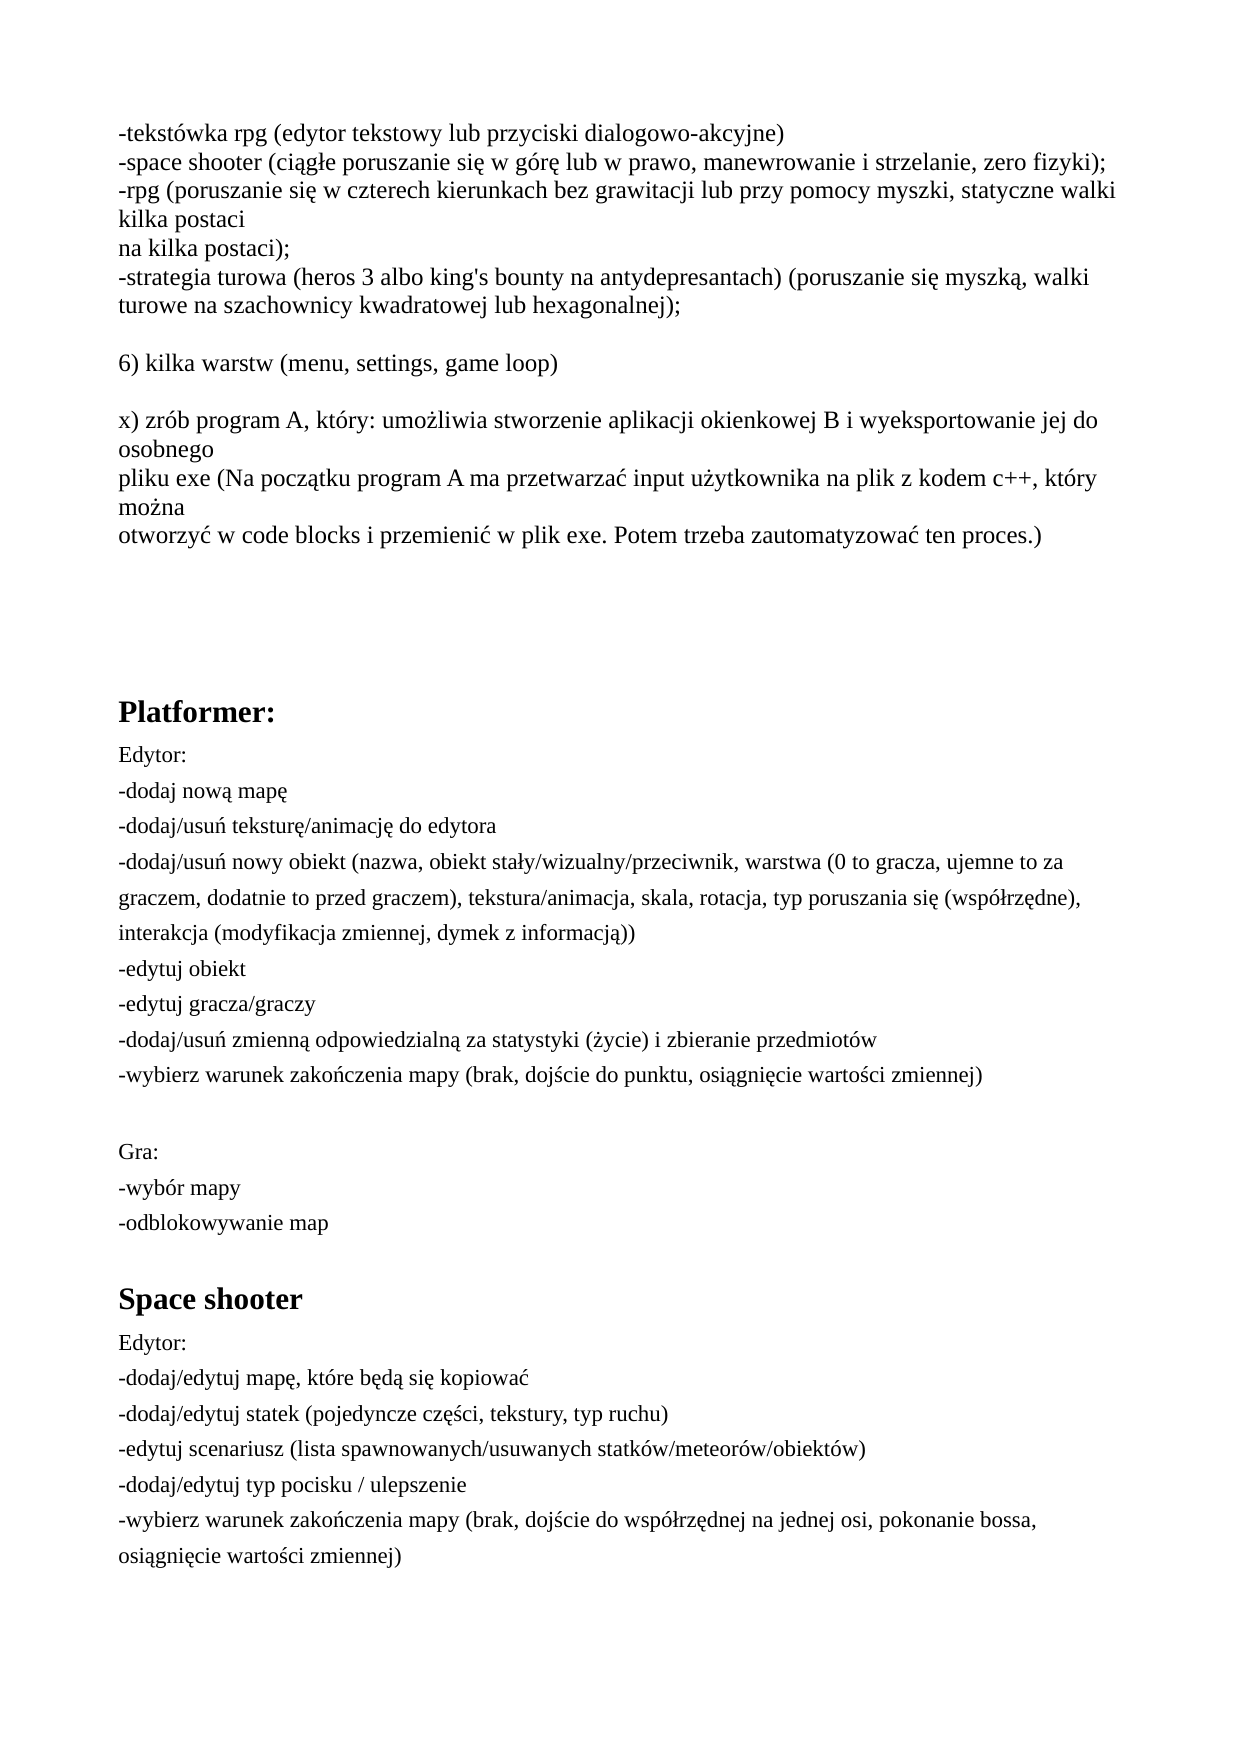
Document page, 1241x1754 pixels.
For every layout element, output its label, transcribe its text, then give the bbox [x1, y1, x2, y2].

text -wybór mapy [118, 1173, 1122, 1200]
text -tekstówka rpg (edytor tekstowy lub przyciski dialogowo-akcyjne) [118, 118, 1122, 147]
text -dodaj/edytuj mapę, które będą się kopiować [118, 1364, 1122, 1390]
text -dodaj/usuń teksturę/animację do edytora [118, 813, 1122, 839]
text 6) kilka warstw (menu, settings, game loop) [118, 348, 1122, 377]
text -strategia turowa (heros 3 albo king's bounty na antydepresantach) (poruszanie się myszką, walki turowe na szachownicy kwadratowej lub hexagonalnej); [118, 262, 1122, 319]
text -space shooter (ciągłe poruszanie się w górę lub w prawo, manewrowanie i strzelanie, zero fizyki); [118, 147, 1122, 176]
text Edytor: [118, 1328, 1122, 1355]
text Space shooter [118, 1280, 1122, 1316]
text pliku exe (Na początku program A ma przetwarzać input użytkownika na plik z kodem c++, który można [118, 463, 1122, 521]
text Gra: [118, 1138, 1122, 1164]
text -edytuj scenariusz (lista spawnowanych/usuwanych statków/meteorów/obiektów) [118, 1435, 1122, 1461]
text -dodaj/edytuj statek (pojedyncze części, tekstury, typ ruchu) [118, 1399, 1122, 1426]
text -dodaj/usuń nowy obiekt (nazwa, obiekt stały/wizualny/przeciwnik, warstwa (0 to gracza, ujemne to za graczem, dodatnie to przed graczem), tekstura/animacja, skala, rotacja, typ poruszania się (współrzędne), interakcja (modyfikacja zmiennej, dymek z informacją)) [118, 848, 1122, 946]
text otworzyć w code blocks i przemienić w plik exe. Potem trzeba zautomatyzować ten proces.) [118, 521, 1122, 549]
text -wybierz warunek zakończenia mapy (brak, dojście do punktu, osiągnięcie wartości zmiennej) [118, 1061, 1122, 1088]
text Platformer: [118, 693, 1122, 729]
text -wybierz warunek zakończenia mapy (brak, dojście do współrzędnej na jednej osi, pokonanie bossa, osiągnięcie wartości zmiennej) [118, 1506, 1122, 1568]
text -edytuj obiekt [118, 955, 1122, 981]
text na kilka postaci); [118, 233, 1122, 262]
text -dodaj/usuń zmienną odpowiedzialną za statystyki (życie) i zbieranie przedmiotów [118, 1026, 1122, 1052]
text Edytor: [118, 742, 1122, 768]
text -dodaj/edytuj typ pocisku / ulepszenie [118, 1471, 1122, 1497]
text x) zrób program A, który: umożliwia stworzenie aplikacji okienkowej B i wyeksportowanie jej do osobnego [118, 406, 1122, 463]
text -edytuj gracza/graczy [118, 990, 1122, 1017]
text -rpg (poruszanie się w czterech kierunkach bez grawitacji lub przy pomocy myszki, statyczne walki kilka postaci [118, 176, 1122, 233]
text -odblokowywanie map [118, 1209, 1122, 1235]
text -dodaj nową mapę [118, 777, 1122, 803]
